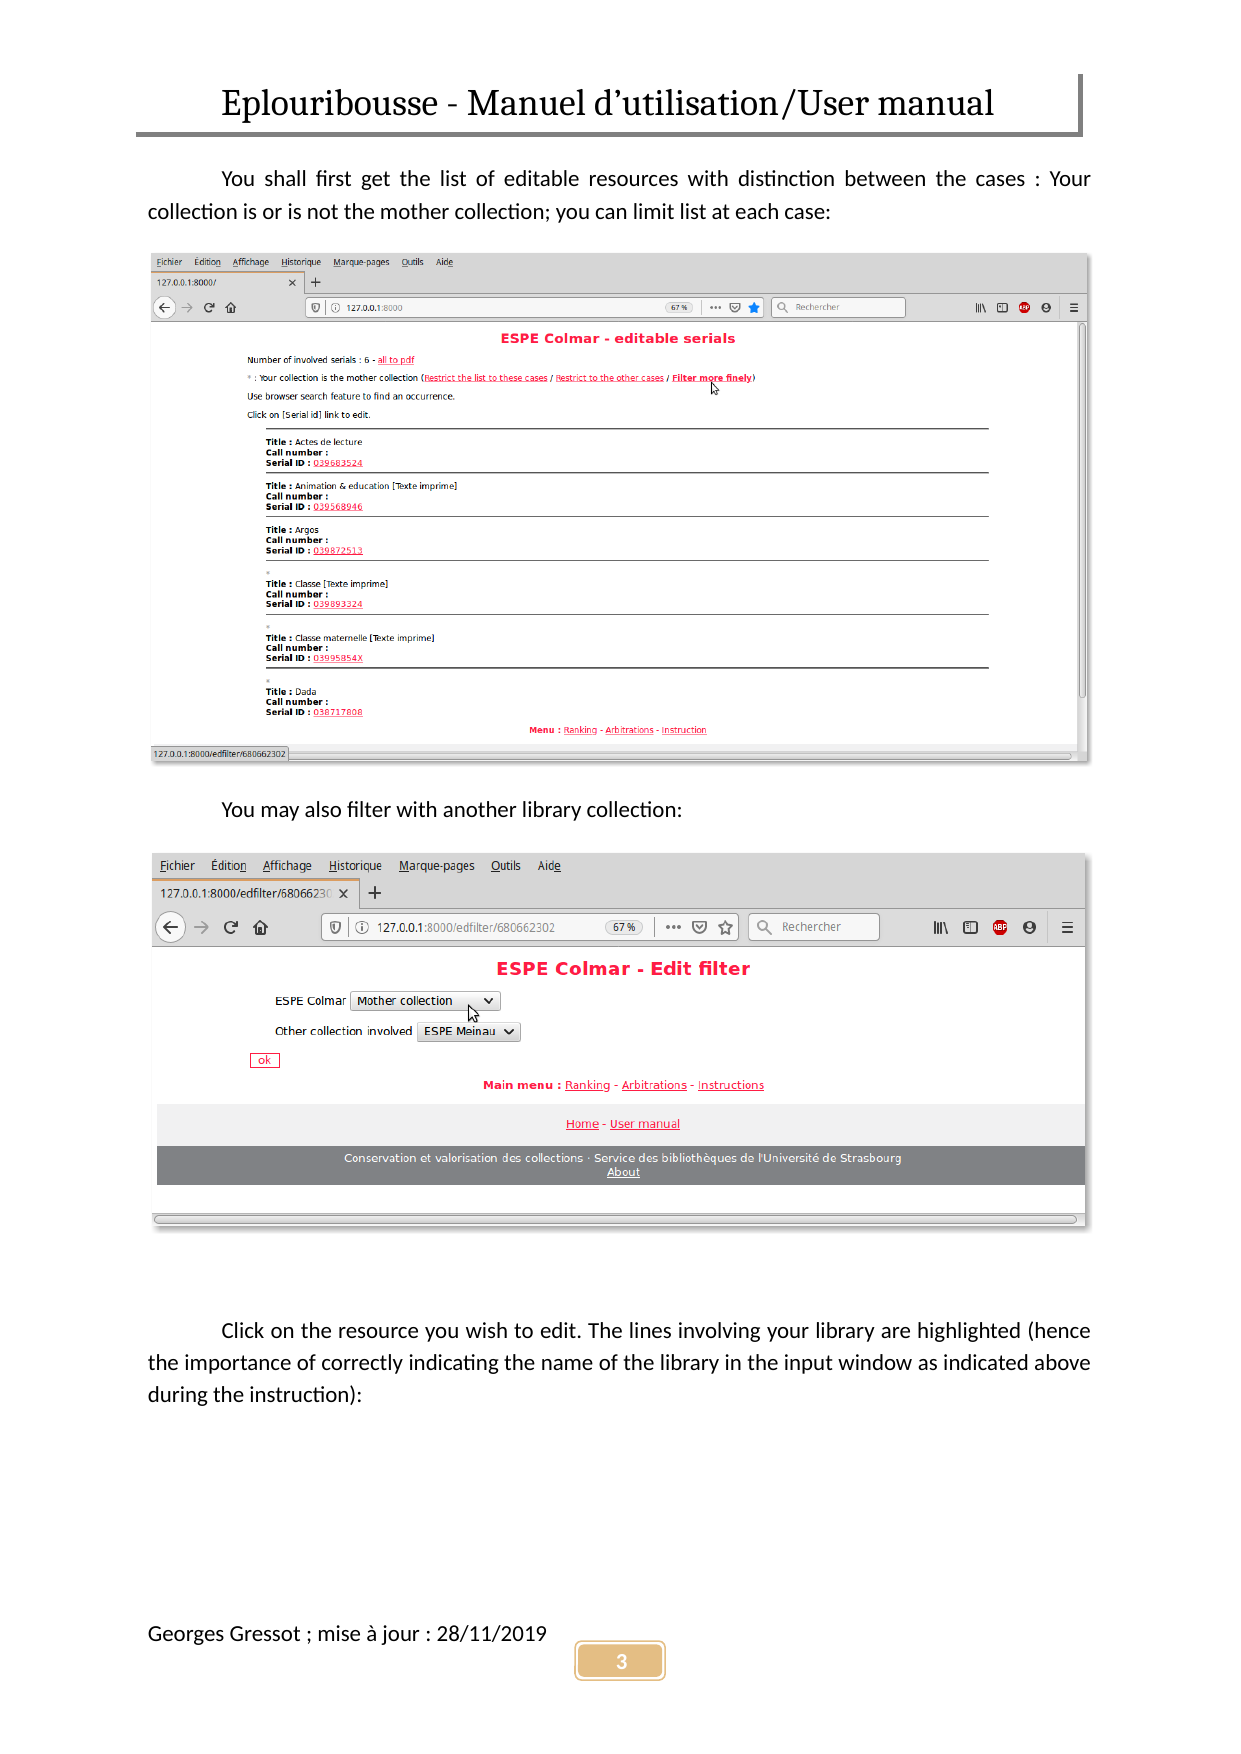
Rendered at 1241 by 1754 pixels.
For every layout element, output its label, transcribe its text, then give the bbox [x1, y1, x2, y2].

picture [147, 848, 1093, 1234]
text Click on the resource you wish to edit. The lines involving your library are highlighted (hence the importance of correctly indicating the name of the library in the input window as indicated above during the instruction): [148, 1316, 1093, 1408]
text You shall first get the list of editable resources with distinction between the cases : Your collection is or is not the mother collection; you can limit list at each case: [148, 164, 1093, 225]
text You may also filter with another library collection: [148, 767, 1093, 823]
picture [147, 249, 1093, 767]
